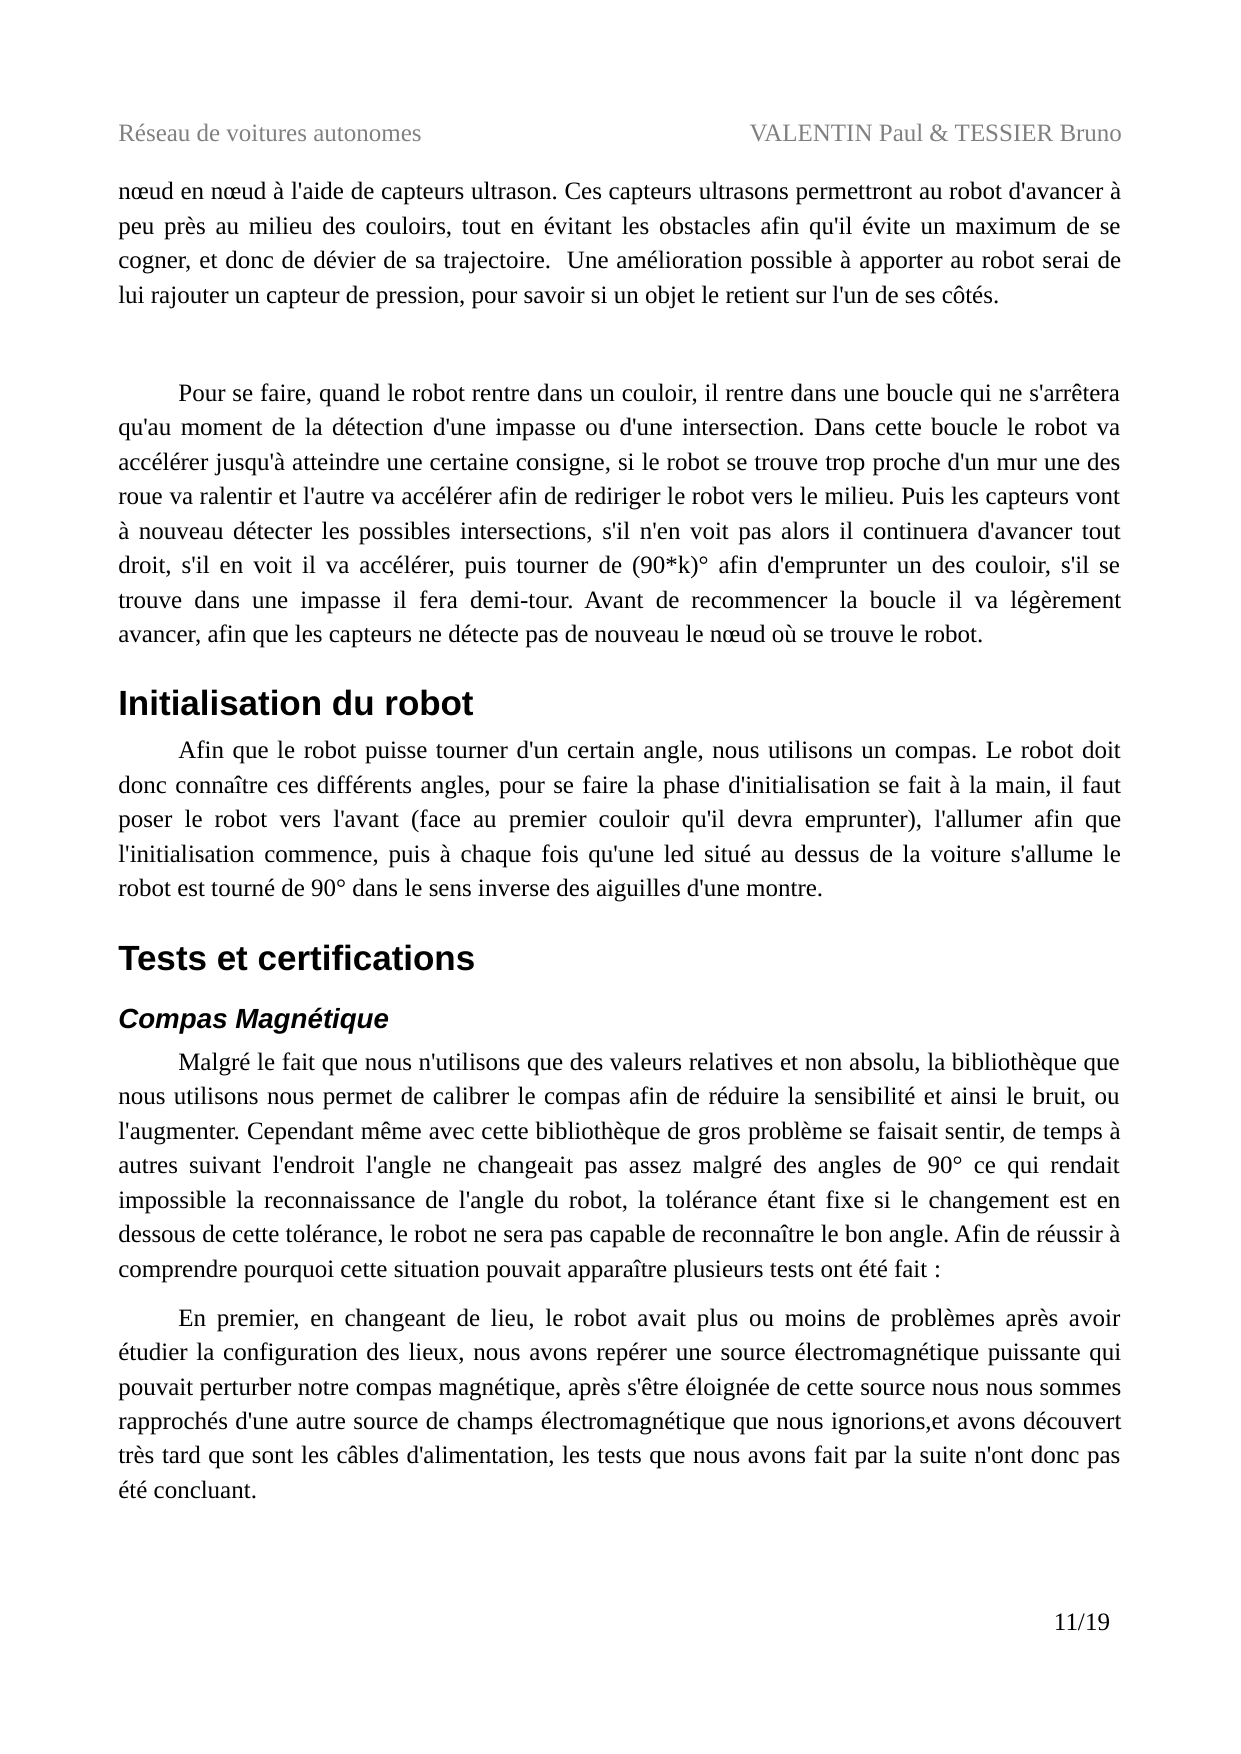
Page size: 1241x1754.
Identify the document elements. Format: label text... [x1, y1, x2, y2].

subtitle Tests et certifications [118, 937, 1122, 977]
subtitle Compas Magnétique [118, 1002, 1122, 1034]
text Malgré le fait que nous n'utilisons que des valeurs relatives et non absolu, la bibliothèque que nous utilisons nous permet de calibrer le compas afin de réduire la sensibilité et ainsi le bruit, ou l'augmenter. Cependant même avec cette bibliothèque de gros problème se faisait sentir, de temps à autres suivant l'endroit l'angle ne changeait pas assez malgré des angles de 90° ce qui rendait impossible la reconnaissance de l'angle du robot, la tolérance étant fixe si le changement est en dessous de cette tolérance, le robot ne sera pas capable de reconnaître le bon angle. Afin de réussir à comprendre pourquoi cette situation pouvait apparaître plusieurs tests ont été fait : [118, 1047, 1122, 1282]
text Afin que le robot puisse tourner d'un certain angle, nous utilisons un compas. Le robot doit donc connaître ces différents angles, pour se faire la phase d'initialisation se fait à la main, il faut poser le robot vers l'avant (face au premier couloir qu'il devra emprunter), l'allumer afin que l'initialisation commence, puis à chaque fois qu'une led situé au dessus de la voiture s'allume le robot est tourné de 90° dans le sens inverse des aiguilles d'une montre. [118, 736, 1122, 902]
subtitle Initialisation du robot [118, 683, 1122, 723]
text nœud en nœud à l'aide de capteurs ultrason. Ces capteurs ultrasons permettront au robot d'avancer à peu près au milieu des couloirs, tout en évitant les obstacles afin qu'il évite un maximum de se cogner, et donc de dévier de sa trajectoire. Une amélioration possible à apporter au robot serai de lui rajouter un capteur de pression, pour savoir si un objet le retient sur l'un de ses côtés. [118, 176, 1122, 308]
text Pour se faire, quand le robot rentre dans un couloir, il rentre dans une boucle qui ne s'arrêtera qu'au moment de la détection d'une impasse ou d'une intersection. Dans cette boucle le robot va accélérer jusqu'à atteindre une certaine consigne, si le robot se trouve trop proche d'un mur une des roue va ralentir et l'autre va accélérer afin de rediriger le robot vers le milieu. Puis les capteurs vont à nouveau détecter les possibles intersections, s'il n'en voit pas alors il continuera d'avancer tout droit, s'il en voit il va accélérer, puis tourner de (90*k)° afin d'emprunter un des couloir, s'il se trouve dans une impasse il fera demi-tour. Avant de recommencer la boucle il va légèrement avancer, afin que les capteurs ne détecte pas de nouveau le nœud où se trouve le robot. [118, 378, 1122, 648]
text En premier, en changeant de lieu, le robot avait plus ou moins de problèmes après avoir étudier la configuration des lieux, nous avons repérer une source électromagnétique puissante qui pouvait perturber notre compas magnétique, après s'être éloignée de cette source nous nous sommes rapprochés d'une autre source de champs électromagnétique que nous ignorions,et avons découvert très tard que sont les câbles d'alimentation, les tests que nous avons fait par la suite n'ont donc pas été concluant. [118, 1303, 1122, 1504]
